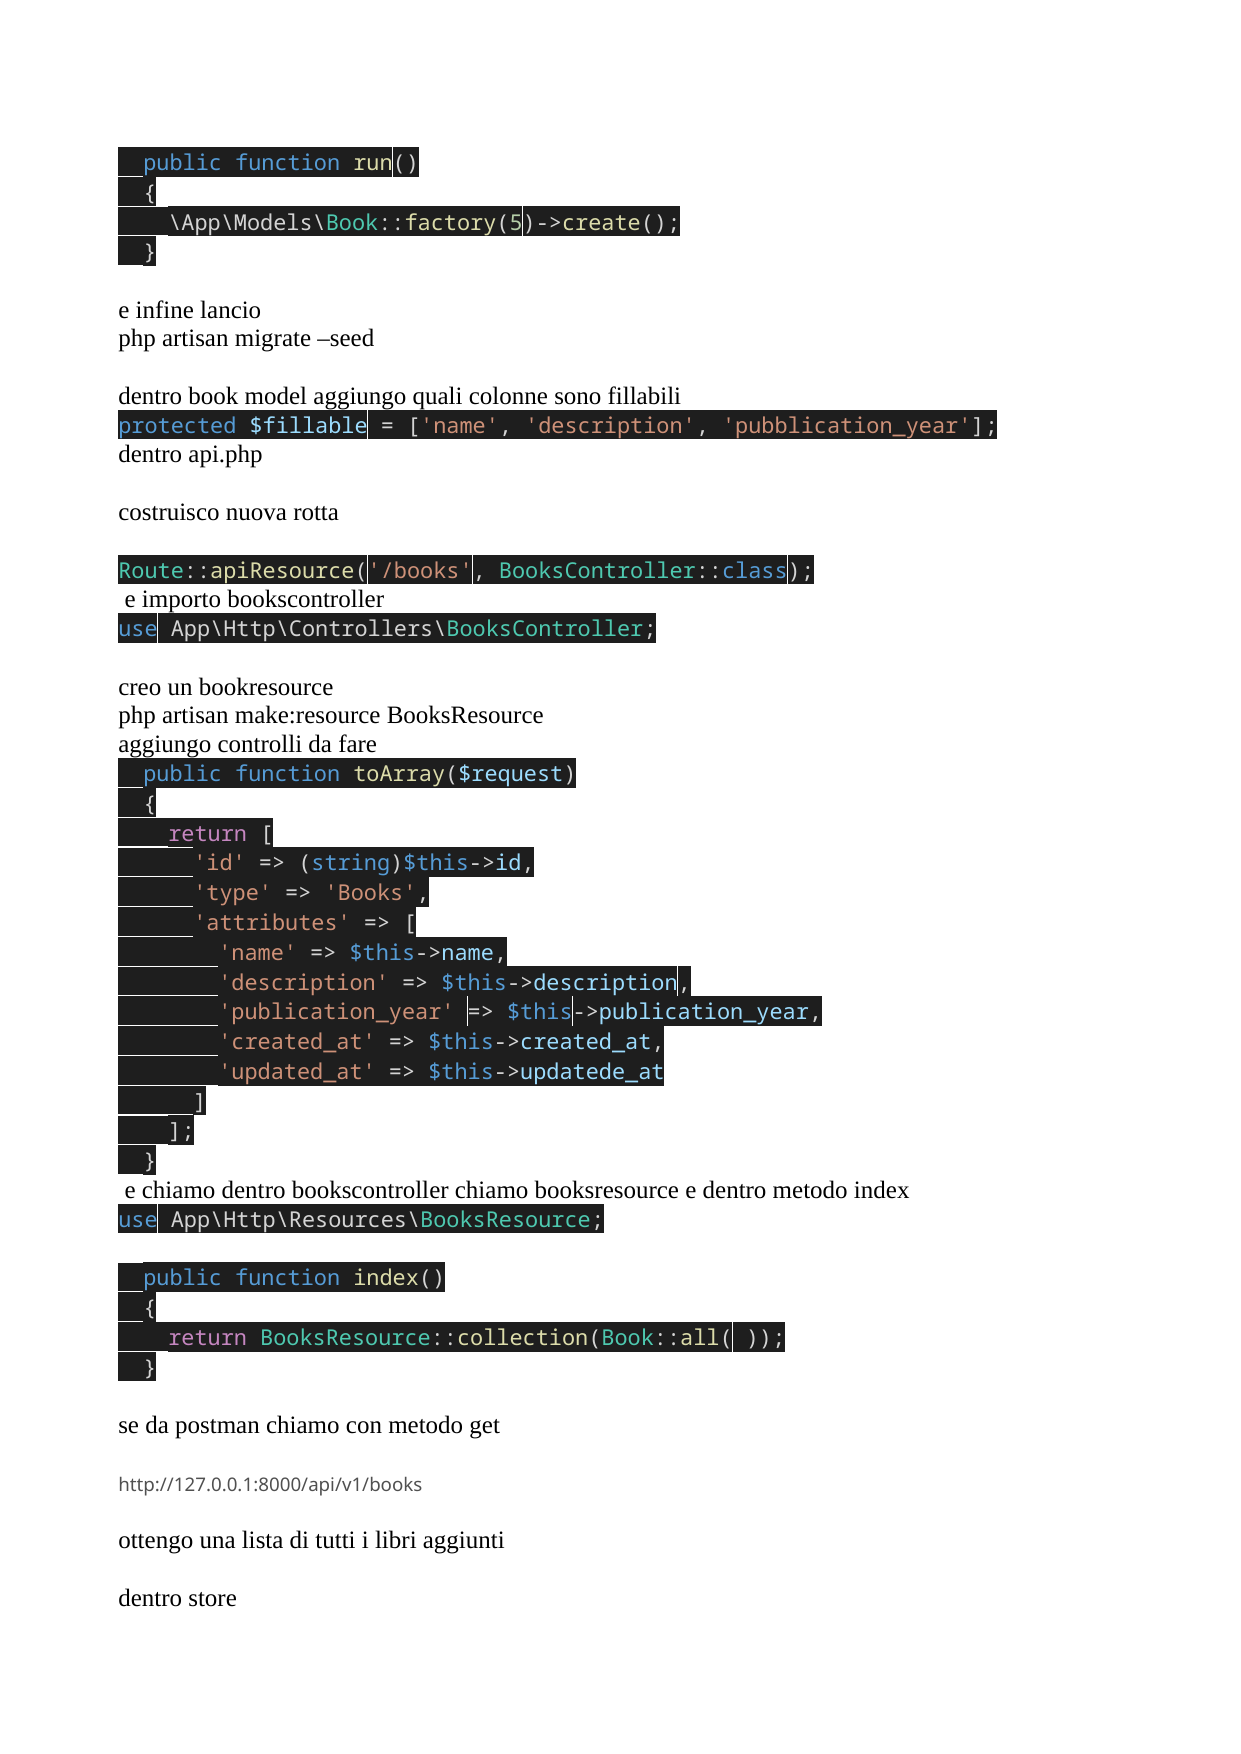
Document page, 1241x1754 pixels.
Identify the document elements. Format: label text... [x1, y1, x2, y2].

text 'attributes' => [ [118, 907, 1122, 937]
text costruisco nuova rotta [118, 497, 1122, 526]
text ]; [118, 1115, 1122, 1145]
text { [118, 788, 1122, 817]
text 'id' => (string)$this->id, [118, 847, 1122, 877]
text public function run() [118, 147, 1122, 177]
text use App\Http\Resources\BooksResource; [118, 1204, 1122, 1233]
text dentro book model aggiungo quali colonne sono fillabili [118, 381, 1122, 410]
text public function index() [118, 1262, 1122, 1292]
text protected $fillable = ['name', 'description', 'pubblication_year']; [118, 410, 1122, 439]
text use App\Http\Controllers\BooksController; [118, 613, 1122, 643]
text aggiungo controlli da fare [118, 729, 1122, 758]
text public function toArray($request) [118, 758, 1122, 788]
text e infine lancio [118, 295, 1122, 323]
text e chiamo dentro bookscontroller chiamo booksresource e dentro metodo index [118, 1175, 1122, 1204]
text { [118, 177, 1122, 206]
text ottengo una lista di tutti i libri aggiunti [118, 1525, 1122, 1554]
text 'updated_at' => $this->updatede_at [118, 1056, 1122, 1086]
text 'description' => $this->description, [118, 966, 1122, 996]
text return BooksResource::collection(Book::all( )); [118, 1322, 1122, 1352]
text dentro api.php [118, 439, 1122, 468]
text { [118, 1292, 1122, 1322]
text http://127.0.0.1:8000/api/v1/books [118, 1468, 1122, 1496]
text Route::apiResource('/books', BooksController::class); [118, 554, 1122, 584]
text } [118, 1352, 1122, 1381]
text 'type' => 'Books', [118, 877, 1122, 907]
text php artisan make:resource BooksResource [118, 700, 1122, 729]
text \App\Models\Book::factory(5)->create(); [118, 206, 1122, 236]
text 'created_at' => $this->created_at, [118, 1026, 1122, 1056]
text ] [118, 1086, 1122, 1115]
text php artisan migrate –seed [118, 323, 1122, 352]
text } [118, 1145, 1122, 1175]
text return [ [118, 817, 1122, 847]
text 'name' => $this->name, [118, 937, 1122, 966]
text 'publication_year' => $this->publication_year, [118, 996, 1122, 1026]
text } [118, 236, 1122, 266]
text dentro store [118, 1583, 1122, 1611]
text e importo bookscontroller [118, 584, 1122, 613]
text se da postman chiamo con metodo get [118, 1410, 1122, 1439]
text creo un bookresource [118, 672, 1122, 700]
